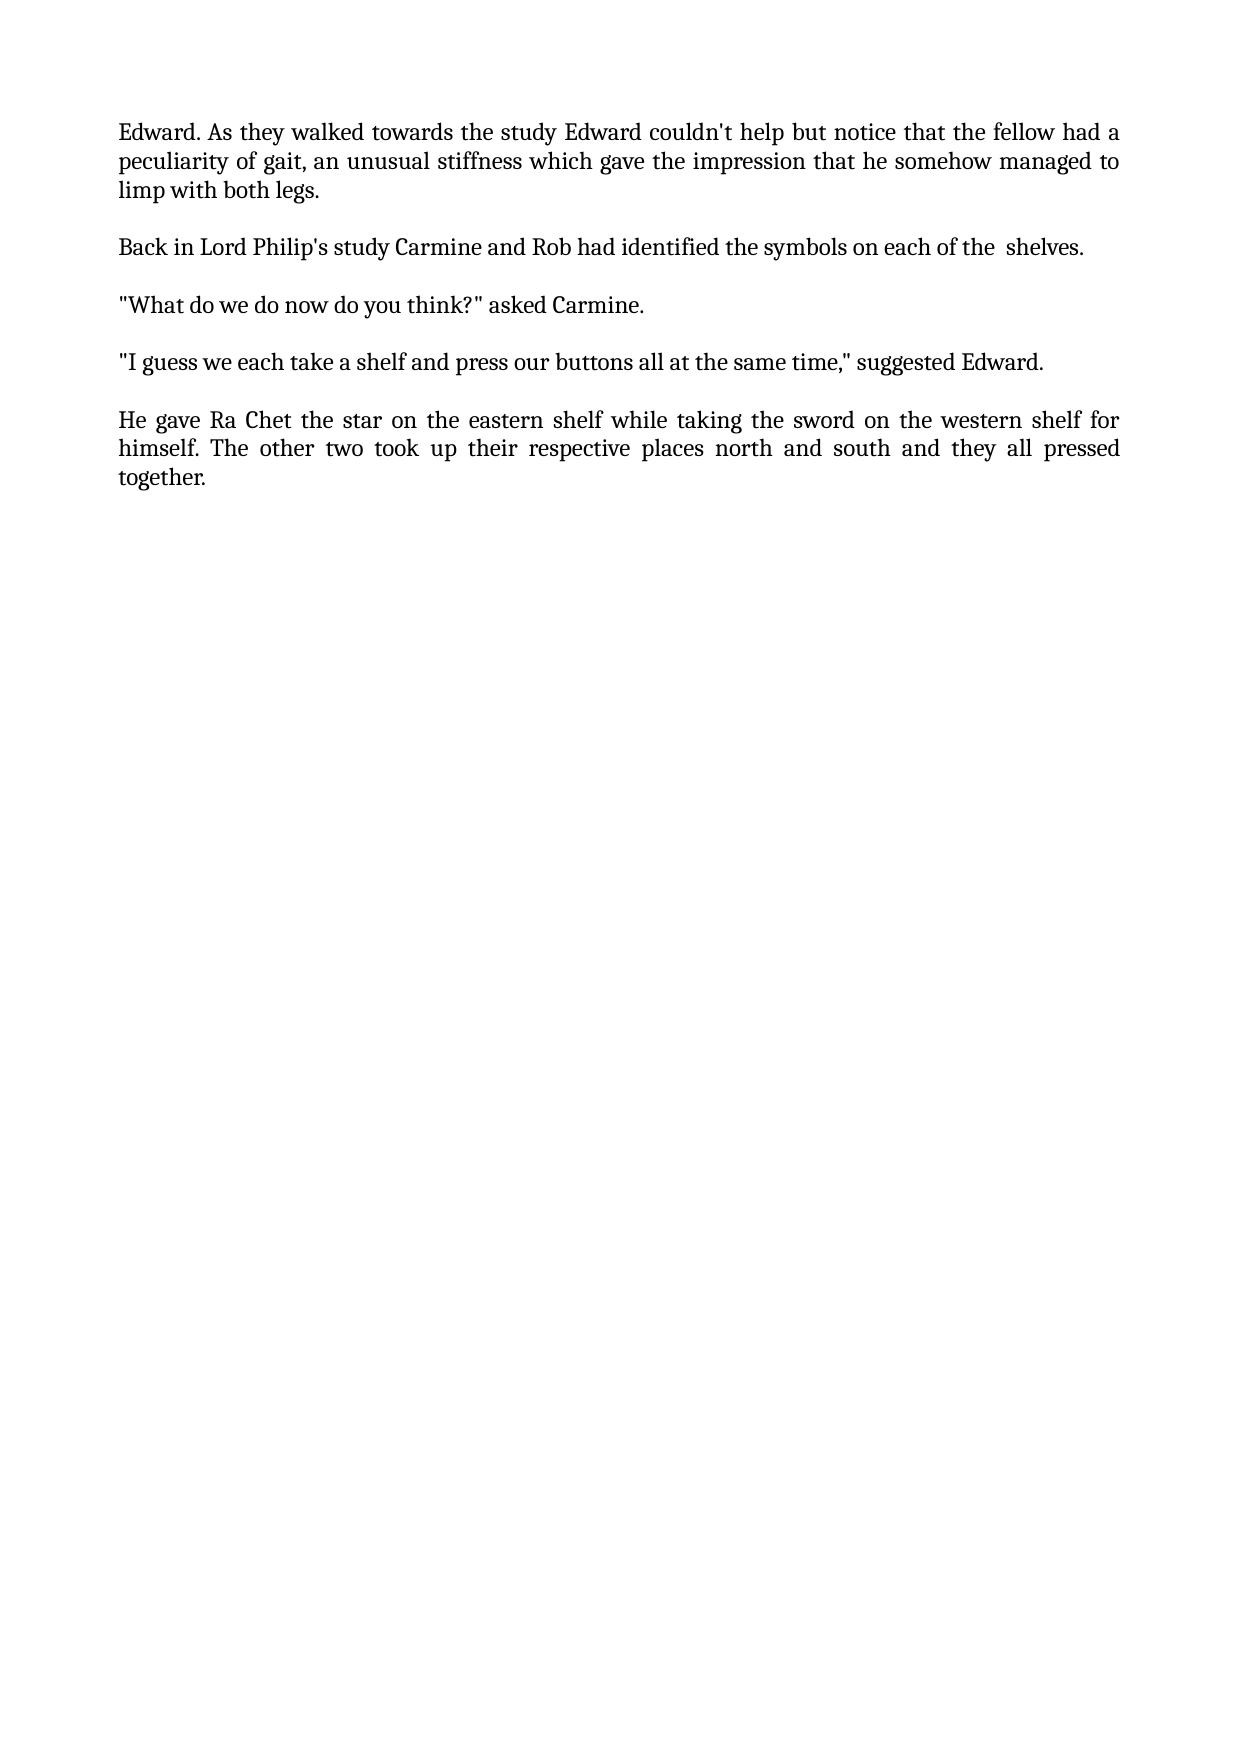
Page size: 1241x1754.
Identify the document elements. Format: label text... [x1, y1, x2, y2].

text "What do we do now do you think?" asked Carmine. [118, 291, 1122, 319]
text He gave Ra Chet the star on the eastern shelf while taking the sword on the western shelf for himself. The other two took up their respective places north and south and they all pressed together. [118, 406, 1122, 492]
text Back in Lord Philip's study Carmine and Rob had identified the symbols on each of the shelves. [118, 233, 1122, 262]
text Edward. As they walked towards the study Edward couldn't help but notice that the fellow had a peculiarity of gait, an unusual stiffness which gave the impression that he somehow managed to limp with both legs. [118, 118, 1122, 204]
text "I guess we each take a shelf and press our buttons all at the same time," suggested Edward. [118, 348, 1122, 377]
